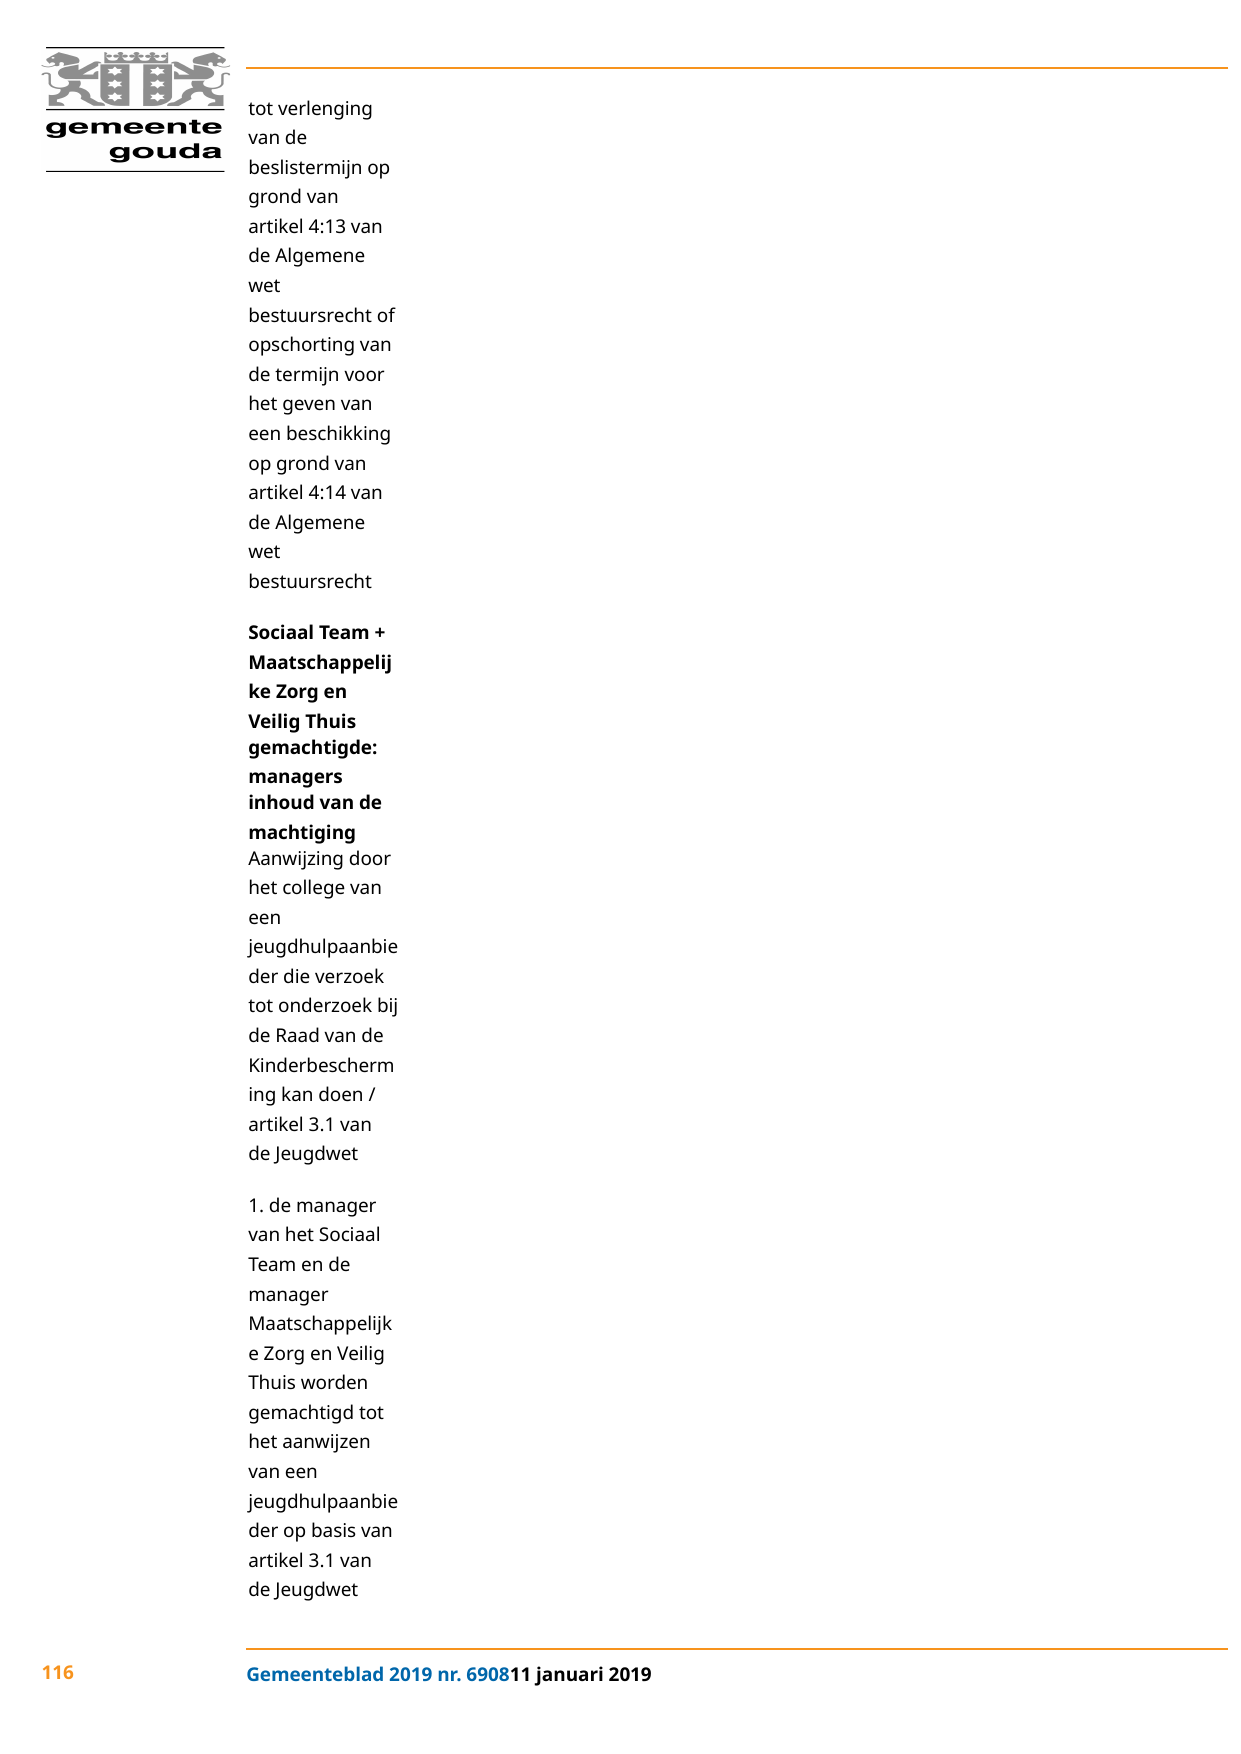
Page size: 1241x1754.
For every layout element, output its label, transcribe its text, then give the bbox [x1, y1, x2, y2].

table_cell Sociaal Team + Maatschappelijke Zorg en Veilig Thuis [248, 620, 398, 734]
table_cell Aanwijzing door het college van een jeugdhulpaanbieder die verzoek tot onderzoek bij de Raad van de Kinderbescherming kan doen / artikel 3.1 van de Jeugdwet [248, 845, 398, 1166]
table_cell tot verlenging van de beslistermijn op grond van artikel 4:13 van de Algemene wet bestuursrecht of opschorting van de termijn voor het geven van een beschikking op grond van artikel 4:14 van de Algemene wet bestuursrecht [248, 95, 398, 594]
table_cell [248, 594, 398, 619]
table_cell [248, 1166, 398, 1192]
table_cell inhoud van de machtiging [248, 789, 398, 845]
picture [41, 47, 231, 172]
table_cell gemachtigde: managers [248, 734, 398, 789]
table_cell 1. de manager van het Sociaal Team en de manager Maatschappelijke Zorg en Veilig Thuis worden gemachtigd tot het aanwijzen van een jeugdhulpaanbieder op basis van artikel 3.1 van de Jeugdwet [248, 1192, 398, 1602]
